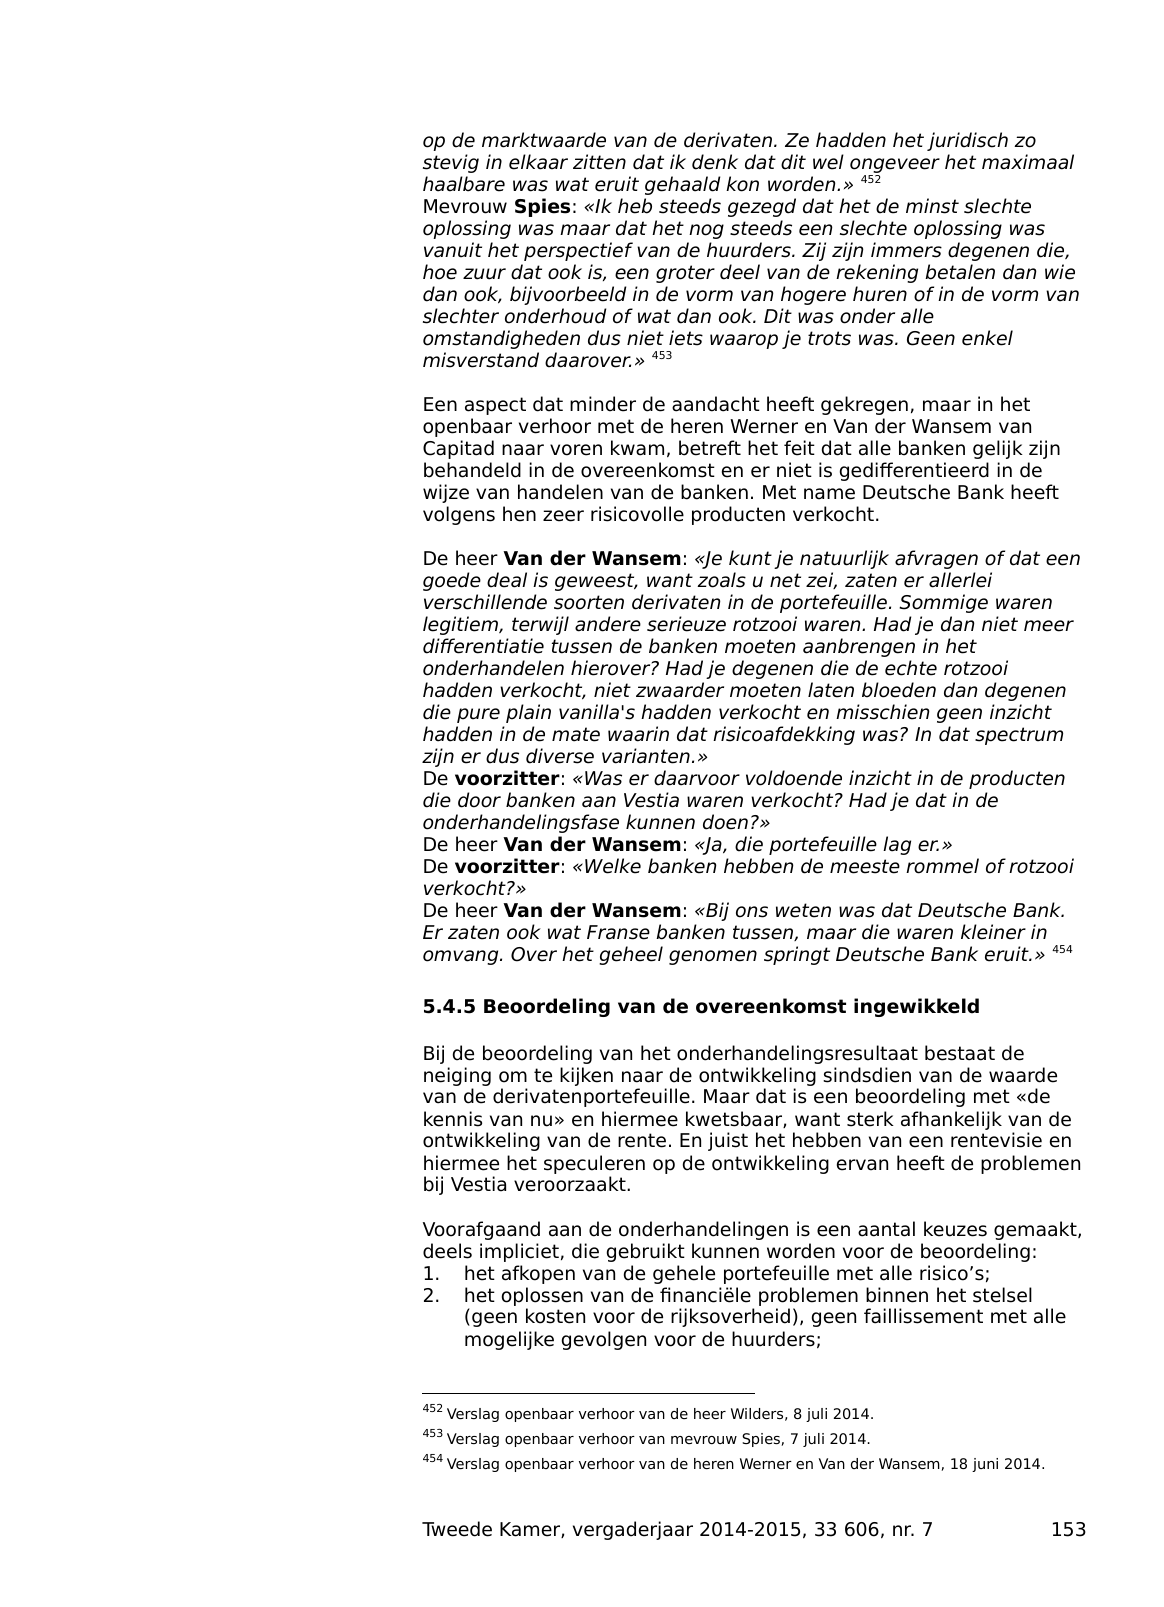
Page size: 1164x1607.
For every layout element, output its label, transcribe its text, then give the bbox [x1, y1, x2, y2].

text 2. het oplossen van de financiële problemen binnen het stelsel (geen kosten voor de rijksoverheid), geen faillissement met alle mogelijke gevolgen voor de huurders; [422, 1284, 1087, 1350]
text 1. het afkopen van de gehele portefeuille met alle risico’s; [422, 1262, 1087, 1284]
text De voorzitter: «Was er daarvoor voldoende inzicht in de producten die door banken aan Vestia waren verkocht? Had je dat in de onderhandelingsfase kunnen doen?» [422, 768, 1087, 834]
text Een aspect dat minder de aandacht heeft gekregen, maar in het openbaar verhoor met de heren Werner en Van der Wansem van Capitad naar voren kwam, betreft het feit dat alle banken gelijk zijn behandeld in de overeenkomst en er niet is gedifferentieerd in de wijze van handelen van de banken. Met name Deutsche Bank heeft volgens hen zeer risicovolle producten verkocht. [422, 394, 1087, 526]
text Mevrouw Spies: «Ik heb steeds gezegd dat het de minst slechte oplossing was maar dat het nog steeds een slechte oplossing was vanuit het perspectief van de huurders. Zij zijn immers degenen die, hoe zuur dat ook is, een groter deel van de rekening betalen dan wie dan ook, bijvoorbeeld in de vorm van hogere huren of in de vorm van slechter onderhoud of wat dan ook. Dit was onder alle omstandigheden dus niet iets waarop je trots was. Geen enkel misverstand daarover.» [422, 196, 1087, 372]
text De heer Van der Wansem: «Ja, die portefeuille lag er.» [422, 834, 1087, 856]
text Voorafgaand aan de onderhandelingen is een aantal keuzes gemaakt, deels impliciet, die gebruikt kunnen worden voor de beoordeling: [422, 1218, 1087, 1262]
subtitle 5.4.5 Beoordeling van de overeenkomst ingewikkeld [422, 996, 1087, 1017]
text op de marktwaarde van de derivaten. Ze hadden het juridisch zo stevig in elkaar zitten dat ik denk dat dit wel ongeveer het maximaal haalbare was wat eruit gehaald kon worden.» [422, 130, 1087, 196]
text Verslag openbaar verhoor van de heer Wilders, 8 juli 2014. [422, 1402, 1087, 1424]
text Bij de beoordeling van het onderhandelingsresultaat bestaat de neiging om te kijken naar de ontwikkeling sindsdien van de waarde van de derivatenportefeuille. Maar dat is een beoordeling met «de kennis van nu» en hiermee kwetsbaar, want sterk afhankelijk van de ontwikkeling van de rente. En juist het hebben van een rentevisie en hiermee het speculeren op de ontwikkeling ervan heeft de problemen bij Vestia veroorzaakt. [422, 1042, 1087, 1196]
text De heer Van der Wansem: «Je kunt je natuurlijk afvragen of dat een goede deal is geweest, want zoals u net zei, zaten er allerlei verschillende soorten derivaten in de portefeuille. Sommige waren legitiem, terwijl andere serieuze rotzooi waren. Had je dan niet meer differentiatie tussen de banken moeten aanbrengen in het onderhandelen hierover? Had je degenen die de echte rotzooi hadden verkocht, niet zwaarder moeten laten bloeden dan degenen die pure plain vanilla's hadden verkocht en misschien geen inzicht hadden in de mate waarin dat risicoafdekking was? In dat spectrum zijn er dus diverse varianten.» [422, 548, 1087, 768]
text Verslag openbaar verhoor van de heren Werner en Van der Wansem, 18 juni 2014. [422, 1452, 1087, 1474]
text Verslag openbaar verhoor van mevrouw Spies, 7 juli 2014. [422, 1427, 1087, 1449]
text De voorzitter: «Welke banken hebben de meeste rommel of rotzooi verkocht?» [422, 856, 1087, 899]
text De heer Van der Wansem: «Bij ons weten was dat Deutsche Bank. Er zaten ook wat Franse banken tussen, maar die waren kleiner in omvang. Over het geheel genomen springt Deutsche Bank eruit.» [422, 899, 1087, 966]
